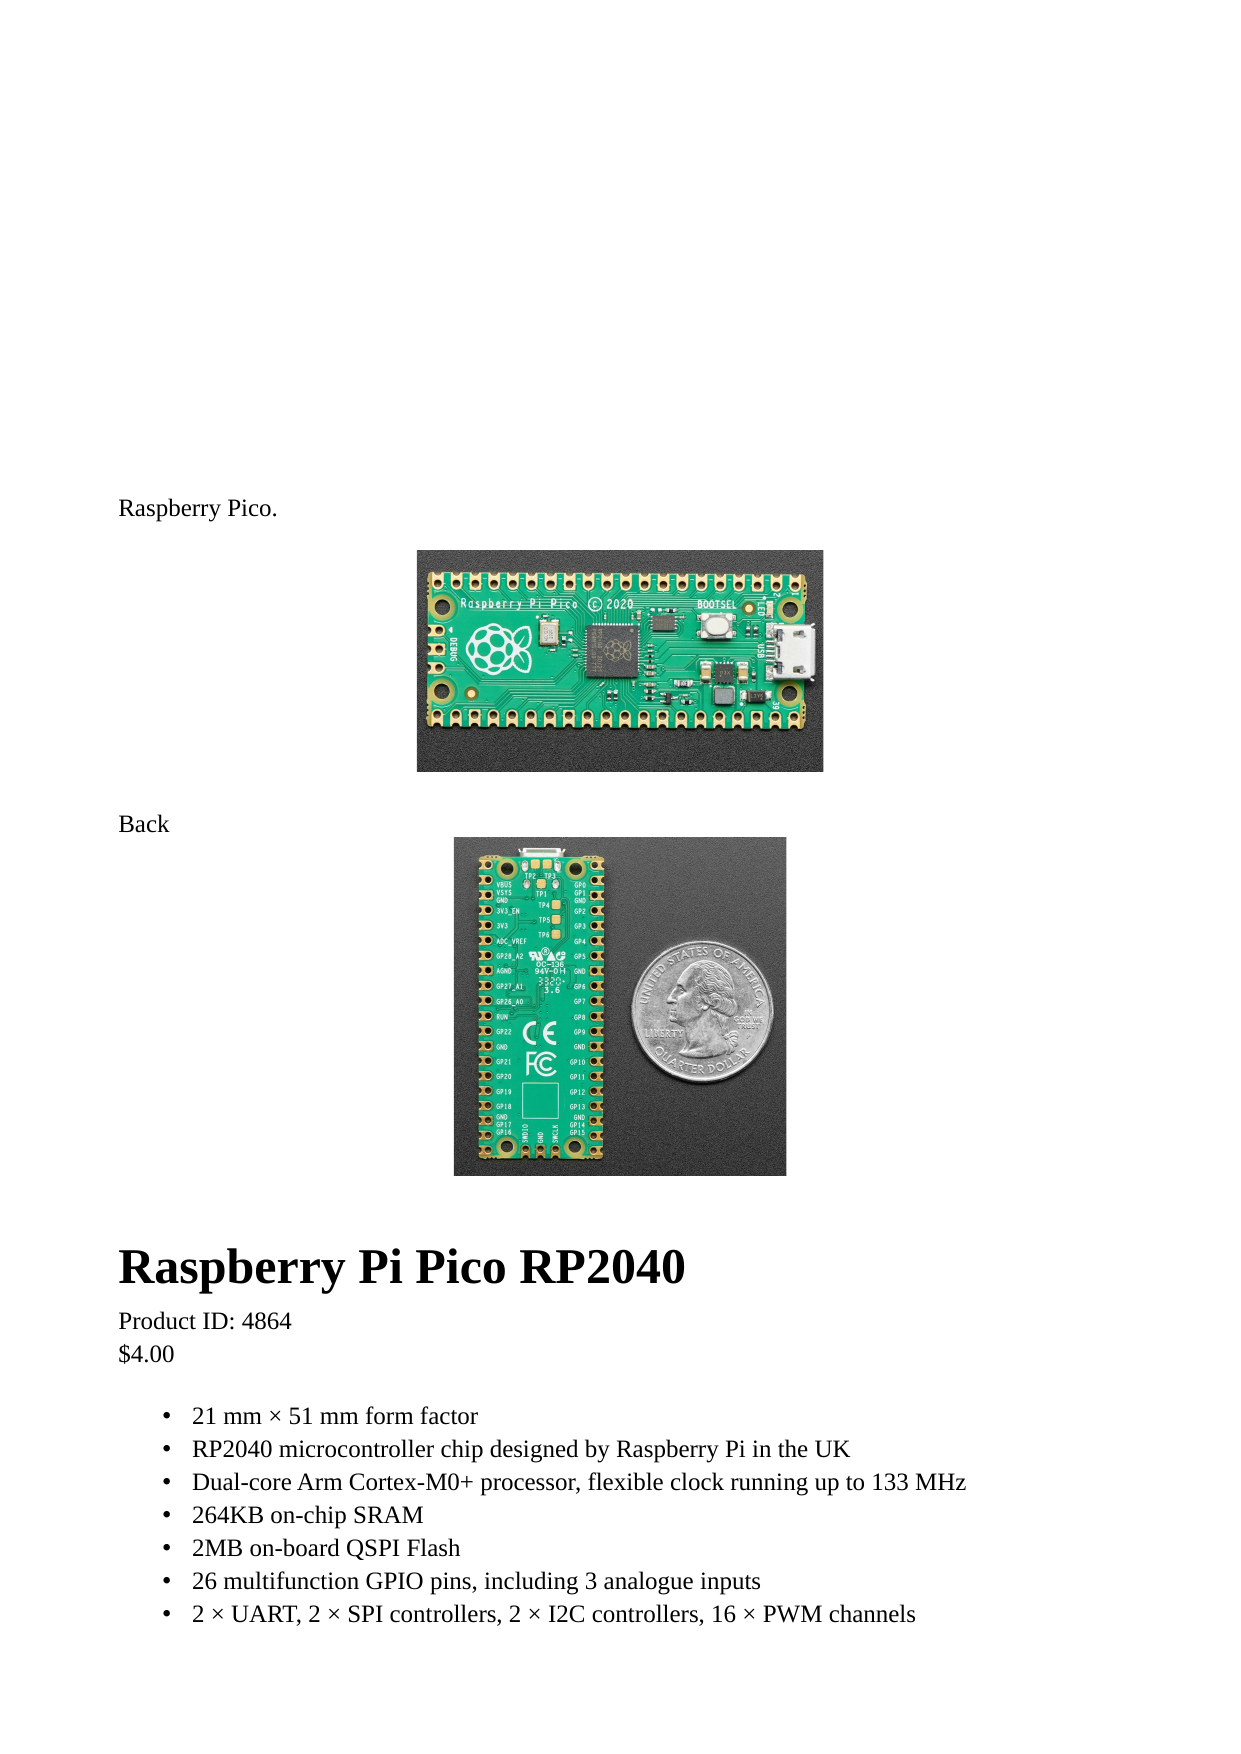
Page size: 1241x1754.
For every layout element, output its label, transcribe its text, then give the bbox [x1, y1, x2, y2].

list 21 mm × 51 mm form factor [162, 1401, 1122, 1430]
text Product ID: 4864 [118, 1306, 1122, 1335]
text Back [118, 809, 1122, 838]
subtitle Raspberry Pi Pico RP2040 [118, 1236, 1122, 1294]
list Dual-core Arm Cortex-M0+ processor, flexible clock running up to 133 MHz [162, 1467, 1122, 1496]
picture [416, 550, 824, 772]
text $4.00 [118, 1339, 1122, 1368]
list 2MB on-board QSPI Flash [162, 1533, 1122, 1562]
list 26 multifunction GPIO pins, including 3 analogue inputs [162, 1566, 1122, 1595]
list 264KB on-chip SRAM [162, 1500, 1122, 1529]
list 2 × UART, 2 × SPI controllers, 2 × I2C controllers, 16 × PWM channels [162, 1599, 1122, 1628]
picture [453, 837, 787, 1176]
text Raspberry Pico. [118, 493, 1122, 521]
list RP2040 microcontroller chip designed by Raspberry Pi in the UK [162, 1434, 1122, 1463]
